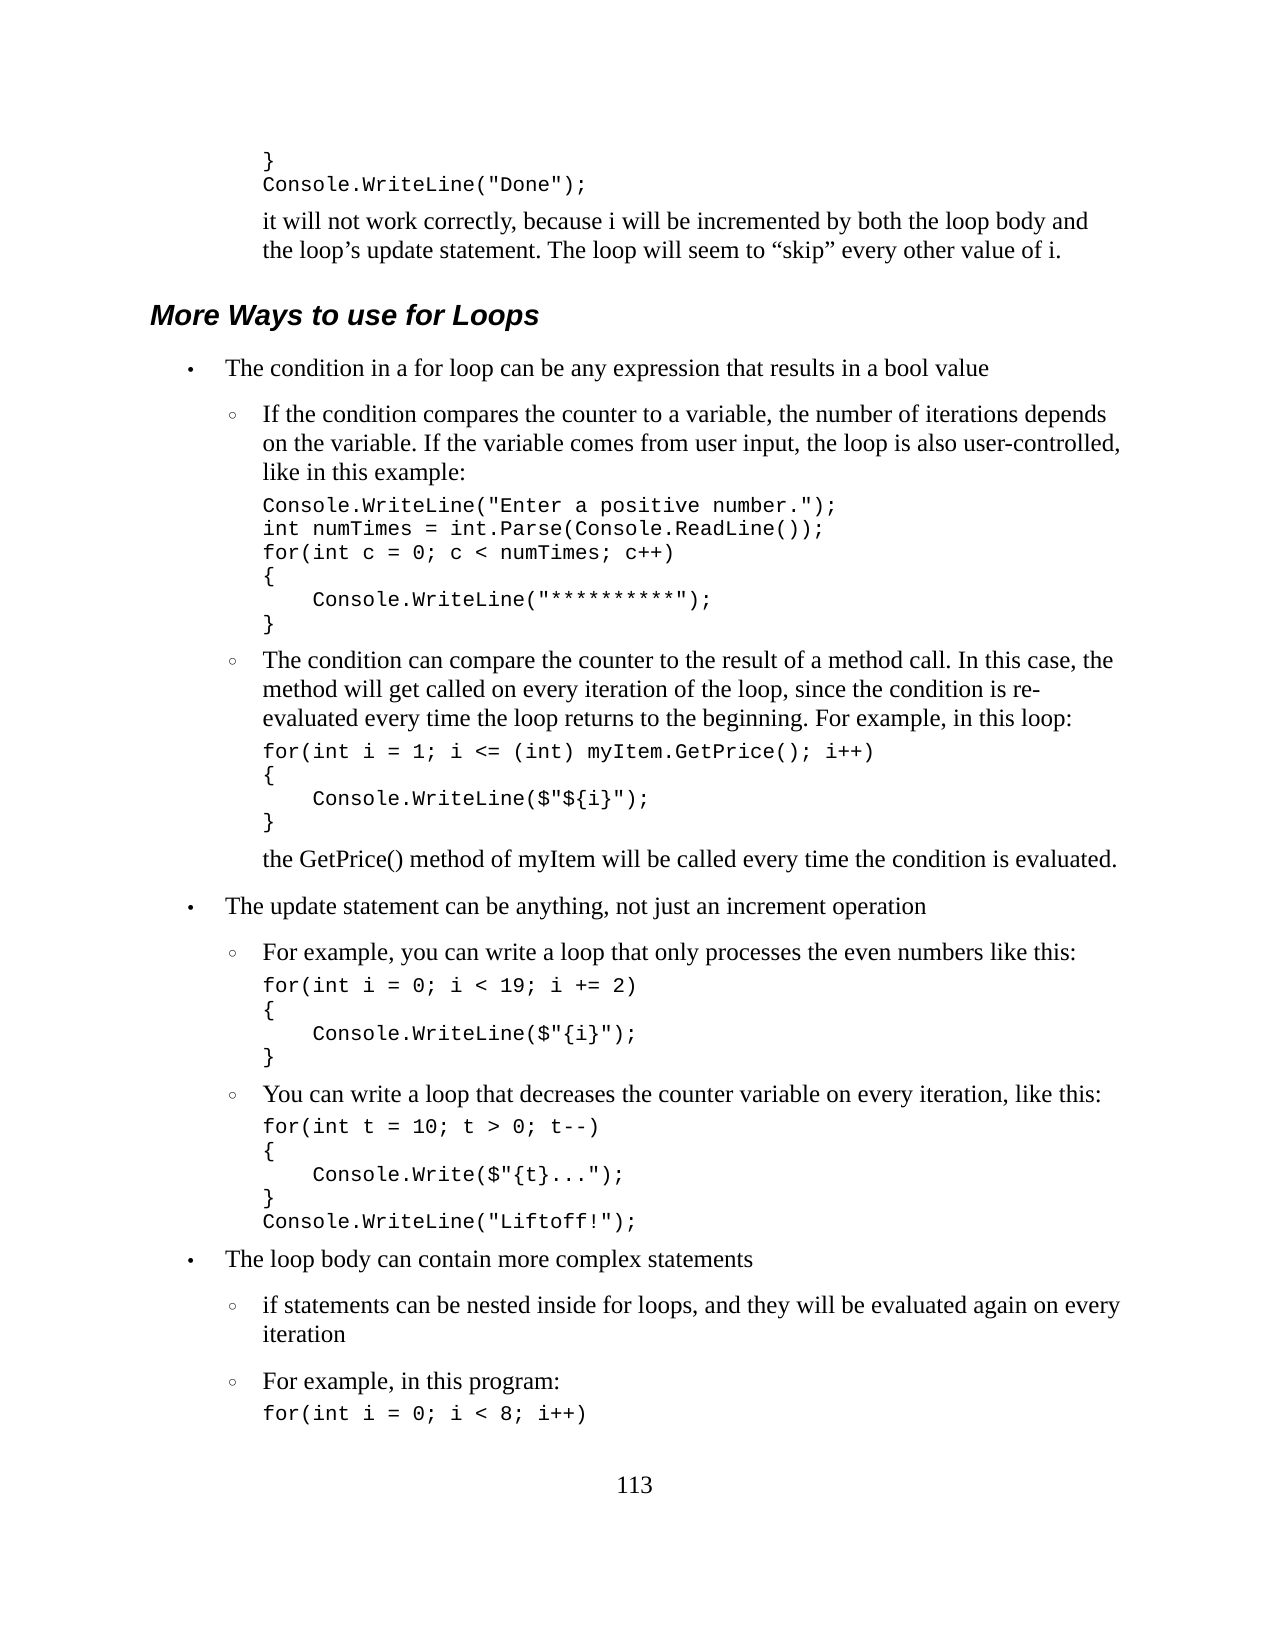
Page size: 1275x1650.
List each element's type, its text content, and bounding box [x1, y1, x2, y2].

list int numTimes = int.Parse(Console.ReadLine()); [225, 518, 1125, 542]
list The update statement can be anything, not just an increment operation [187, 891, 1125, 919]
list Console.WriteLine("**********"); [225, 589, 1125, 613]
list Console.WriteLine("Enter a positive number."); [225, 494, 1125, 518]
list } [225, 1046, 1125, 1070]
list for(int t = 10; t > 0; t--) [225, 1116, 1125, 1140]
list Console.WriteLine($"{i}"); [225, 1022, 1125, 1046]
list the GetPrice() method of myItem will be called every time the condition is evaluated. [225, 844, 1125, 873]
list The condition in a for loop can be any expression that results in a bool value [187, 353, 1125, 381]
list } [225, 150, 1125, 174]
list for(int c = 0; c < numTimes; c++) [225, 542, 1125, 566]
list it will not work correctly, because i will be incremented by both the loop body and the loop’s update statement. The loop will seem to “skip” every other value of i. [225, 206, 1125, 264]
list Console.WriteLine($"${i}"); [225, 788, 1125, 812]
list { [225, 999, 1125, 1022]
list For example, you can write a loop that only processes the even numbers like this: [225, 937, 1125, 966]
list for(int i = 0; i < 19; i += 2) [225, 975, 1125, 999]
list For example, in this program: [225, 1366, 1125, 1394]
list You can write a loop that decreases the counter variable on every iteration, like this: [225, 1079, 1125, 1107]
list Console.WriteLine("Liftoff!"); [225, 1211, 1125, 1235]
list if statements can be nested inside for loops, and they will be evaluated again on every iteration [225, 1290, 1125, 1348]
list { [225, 1140, 1125, 1164]
list Console.WriteLine("Done"); [225, 174, 1125, 197]
subtitle More Ways to use for Loops [150, 298, 1125, 331]
list If the condition compares the counter to a variable, the number of iterations depends on the variable. If the variable comes from user input, the loop is also user-controlled, like in this example: [225, 399, 1125, 486]
list for(int i = 1; i <= (int) myItem.GetPrice(); i++) [225, 741, 1125, 764]
list for(int i = 0; i < 8; i++) [225, 1403, 1125, 1427]
list Console.Write($"{t}..."); [225, 1164, 1125, 1187]
list } [225, 613, 1125, 636]
list The loop body can contain more complex statements [187, 1244, 1125, 1272]
list } [225, 812, 1125, 835]
list { [225, 566, 1125, 589]
list { [225, 764, 1125, 788]
list } [225, 1187, 1125, 1211]
list The condition can compare the counter to the result of a method call. In this case, the method will get called on every iteration of the loop, since the condition is re-evaluated every time the loop returns to the beginning. For example, in this loop: [225, 645, 1125, 732]
